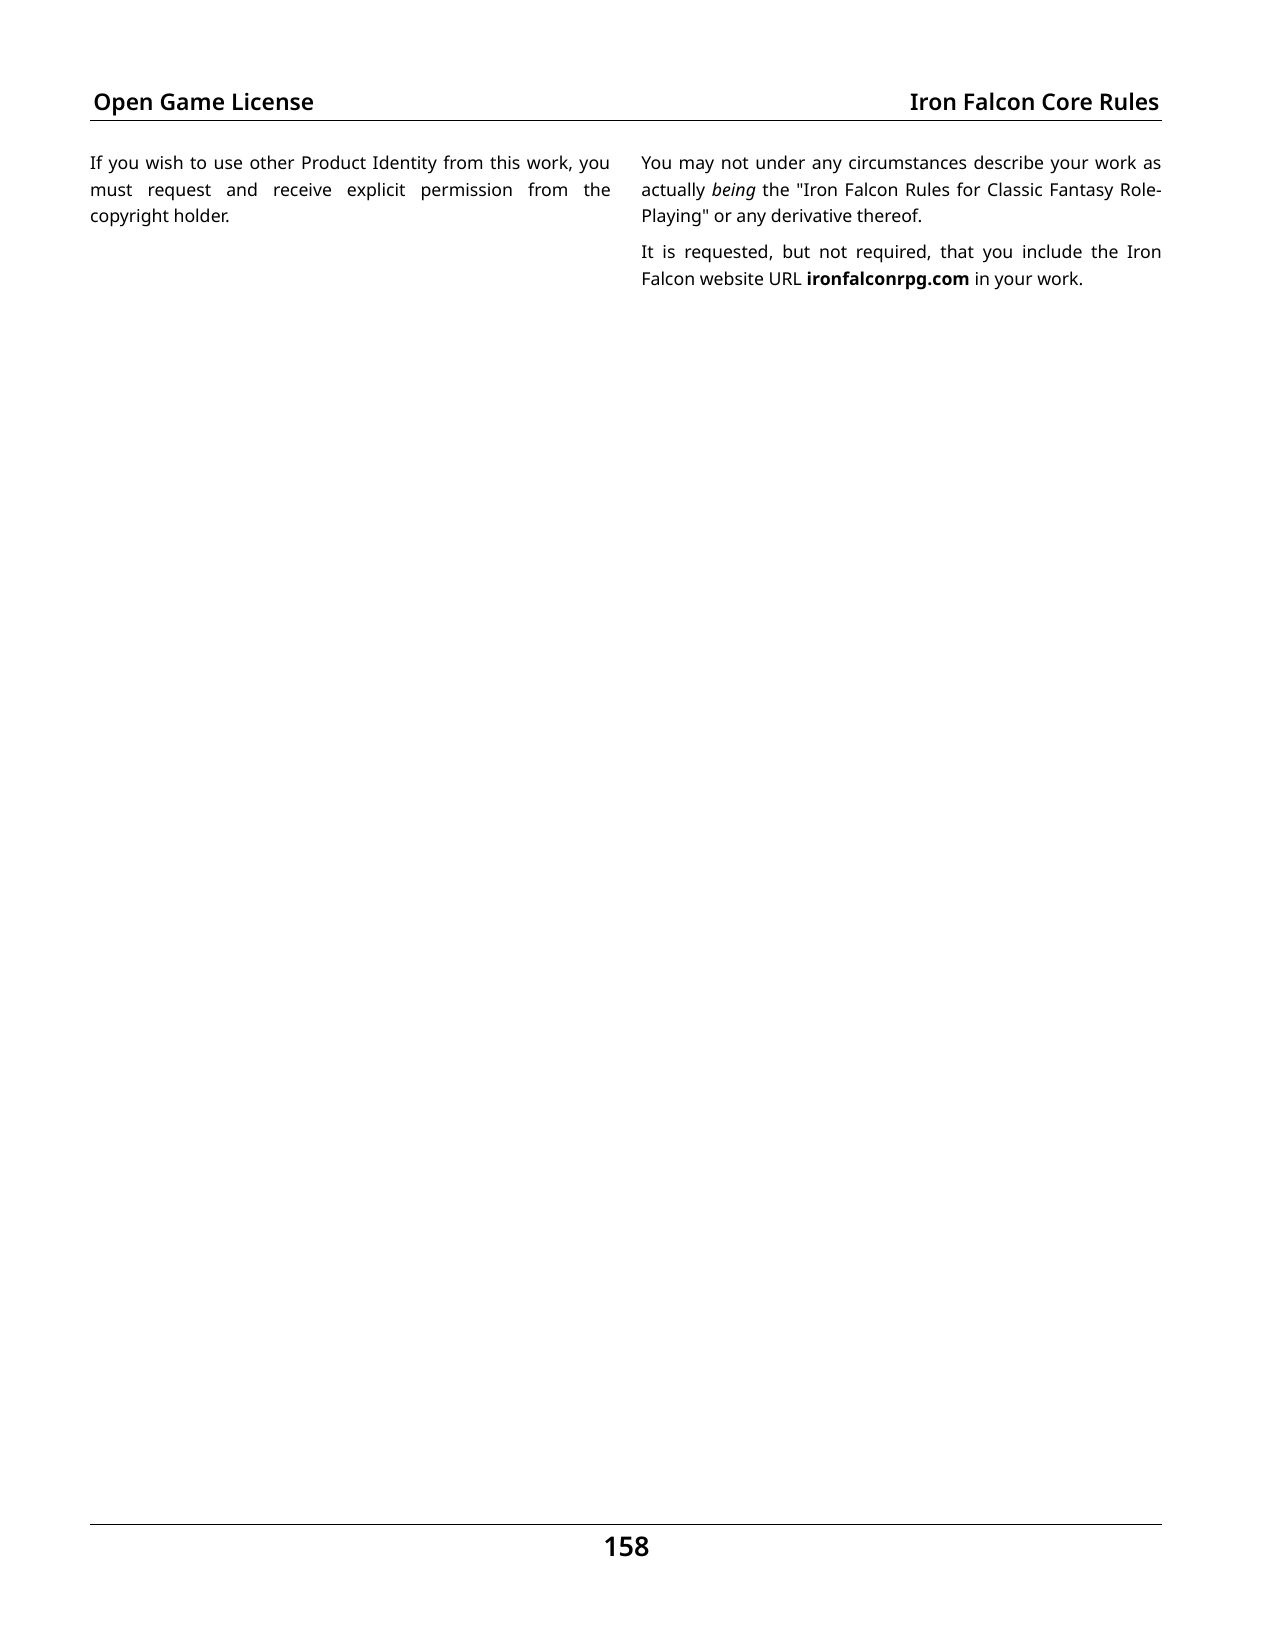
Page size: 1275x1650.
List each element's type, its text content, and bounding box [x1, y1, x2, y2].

text You may not under any circumstances describe your work as actually being the "Iron Falcon Rules for Classic Fantasy Role-Playing" or any derivative thereof. [641, 151, 1162, 228]
text If you wish to use other Product Identity from this work, you must request and receive explicit permission from the copyright holder. [90, 151, 611, 228]
text It is requested, but not required, that you include the Iron Falcon website URL ironfalconrpg.com in your work. [641, 239, 1162, 290]
